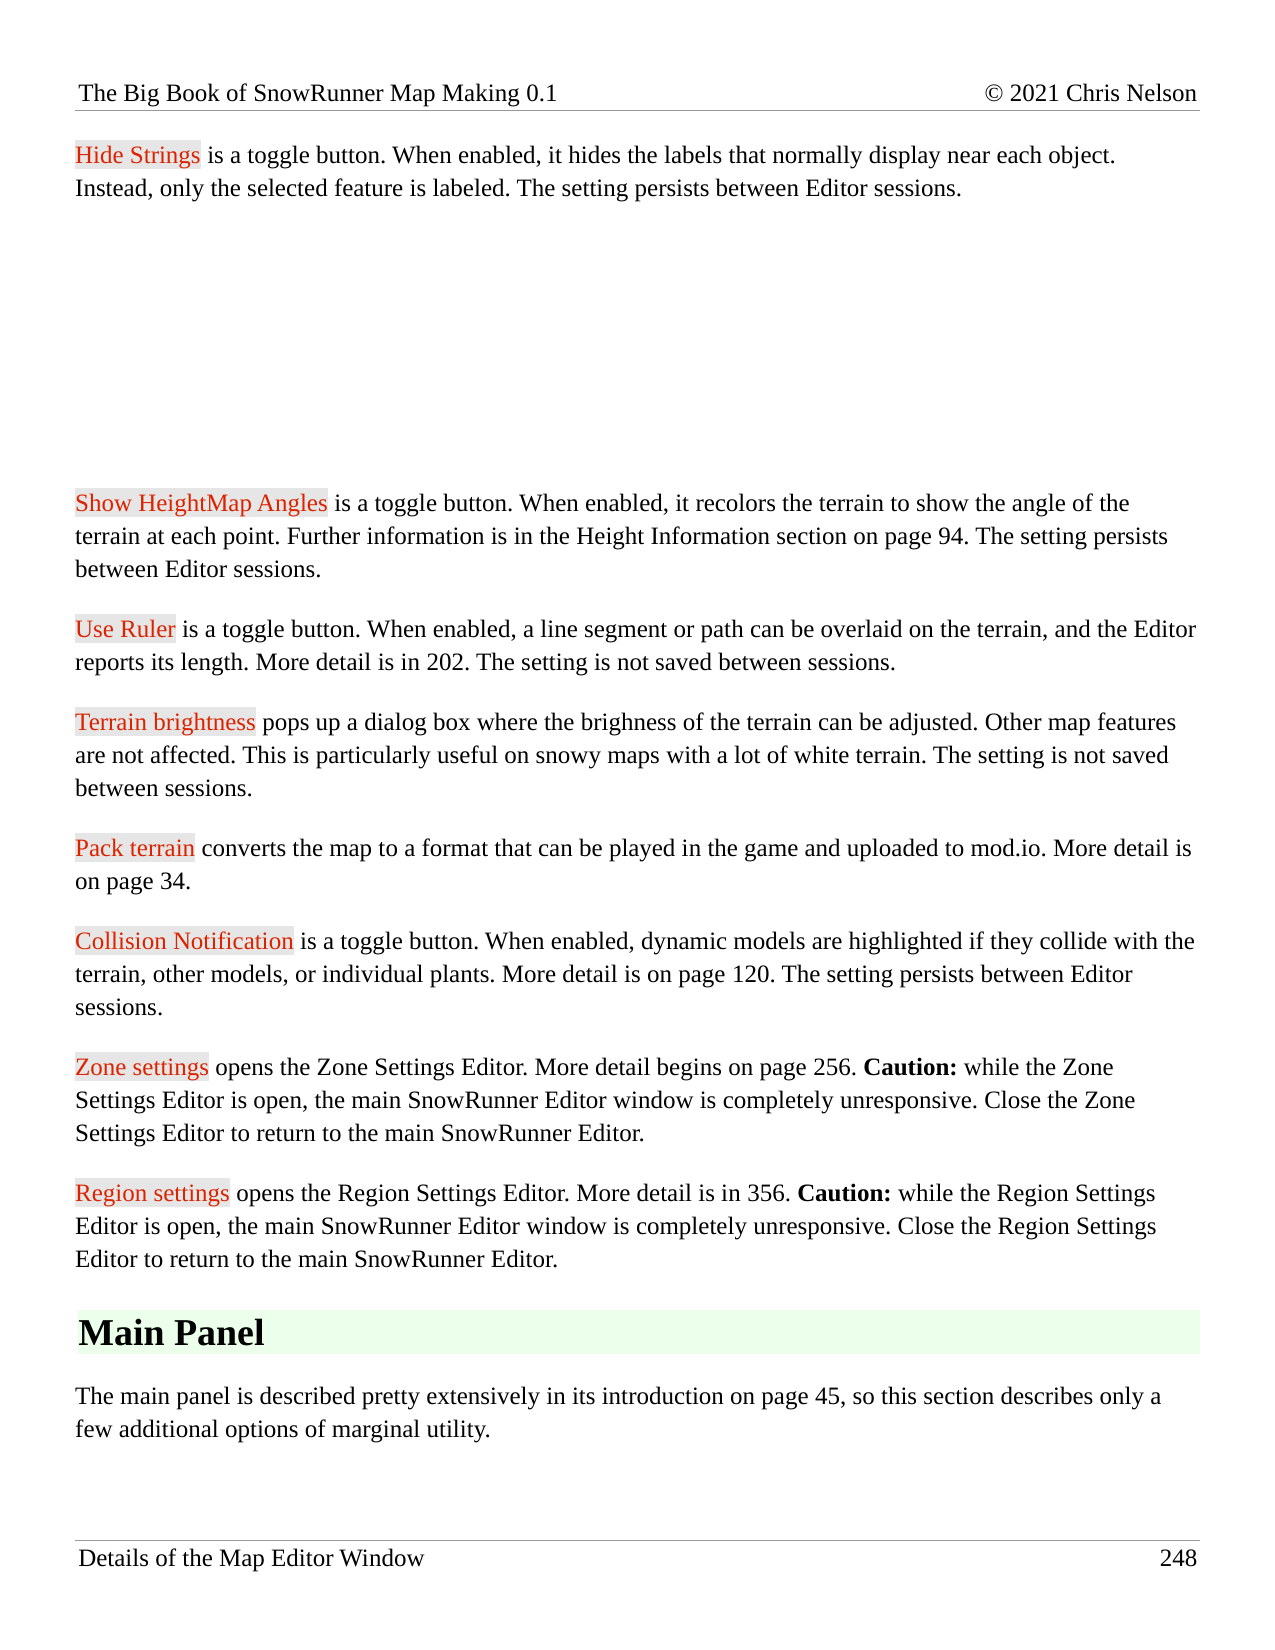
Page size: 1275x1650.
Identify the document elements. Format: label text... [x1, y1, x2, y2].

text The main panel is described pretty extensively in its introduction on page 45, so this section describes only a few additional options of marginal utility. [75, 1381, 1200, 1443]
text Pack terrain converts the map to a format that can be played in the game and uploaded to mod.io. More detail is on page 34. [75, 833, 1200, 895]
text Show HeightMap Angles is a toggle button. When enabled, it recolors the terrain to show the angle of the terrain at each point. Further information is in the Height Information section on page 94. The setting persists between Editor sessions. [75, 488, 1200, 583]
subtitle Main Panel [78, 1310, 1200, 1354]
text Collision Notification is a toggle button. When enabled, dynamic models are highlighted if they collide with the terrain, other models, or individual plants. More detail is on page 120. The setting persists between Editor sessions. [75, 926, 1200, 1021]
text Terrain brightness pops up a dialog box where the brighness of the terrain can be adjusted. Other map features are not affected. This is particularly useful on snowy maps with a lot of white terrain. The setting is not saved between sessions. [75, 707, 1200, 802]
text Zone settings opens the Zone Settings Editor. More detail begins on page 256. Caution: while the Zone Settings Editor is open, the main SnowRunner Editor window is completely unresponsive. Close the Zone Settings Editor to return to the main SnowRunner Editor. [75, 1052, 1200, 1147]
text Hide Strings is a toggle button. When enabled, it hides the labels that normally display near each object. Instead, only the selected feature is labeled. The setting persists between Editor sessions. [75, 140, 1200, 202]
text Region settings opens the Region Settings Editor. More detail is in 356. Caution: while the Region Settings Editor is open, the main SnowRunner Editor window is completely unresponsive. Close the Region Settings Editor to return to the main SnowRunner Editor. [75, 1178, 1200, 1273]
text Use Ruler is a toggle button. When enabled, a line segment or path can be overlaid on the terrain, and the Editor reports its length. More detail is in 202. The setting is not saved between sessions. [75, 614, 1200, 676]
